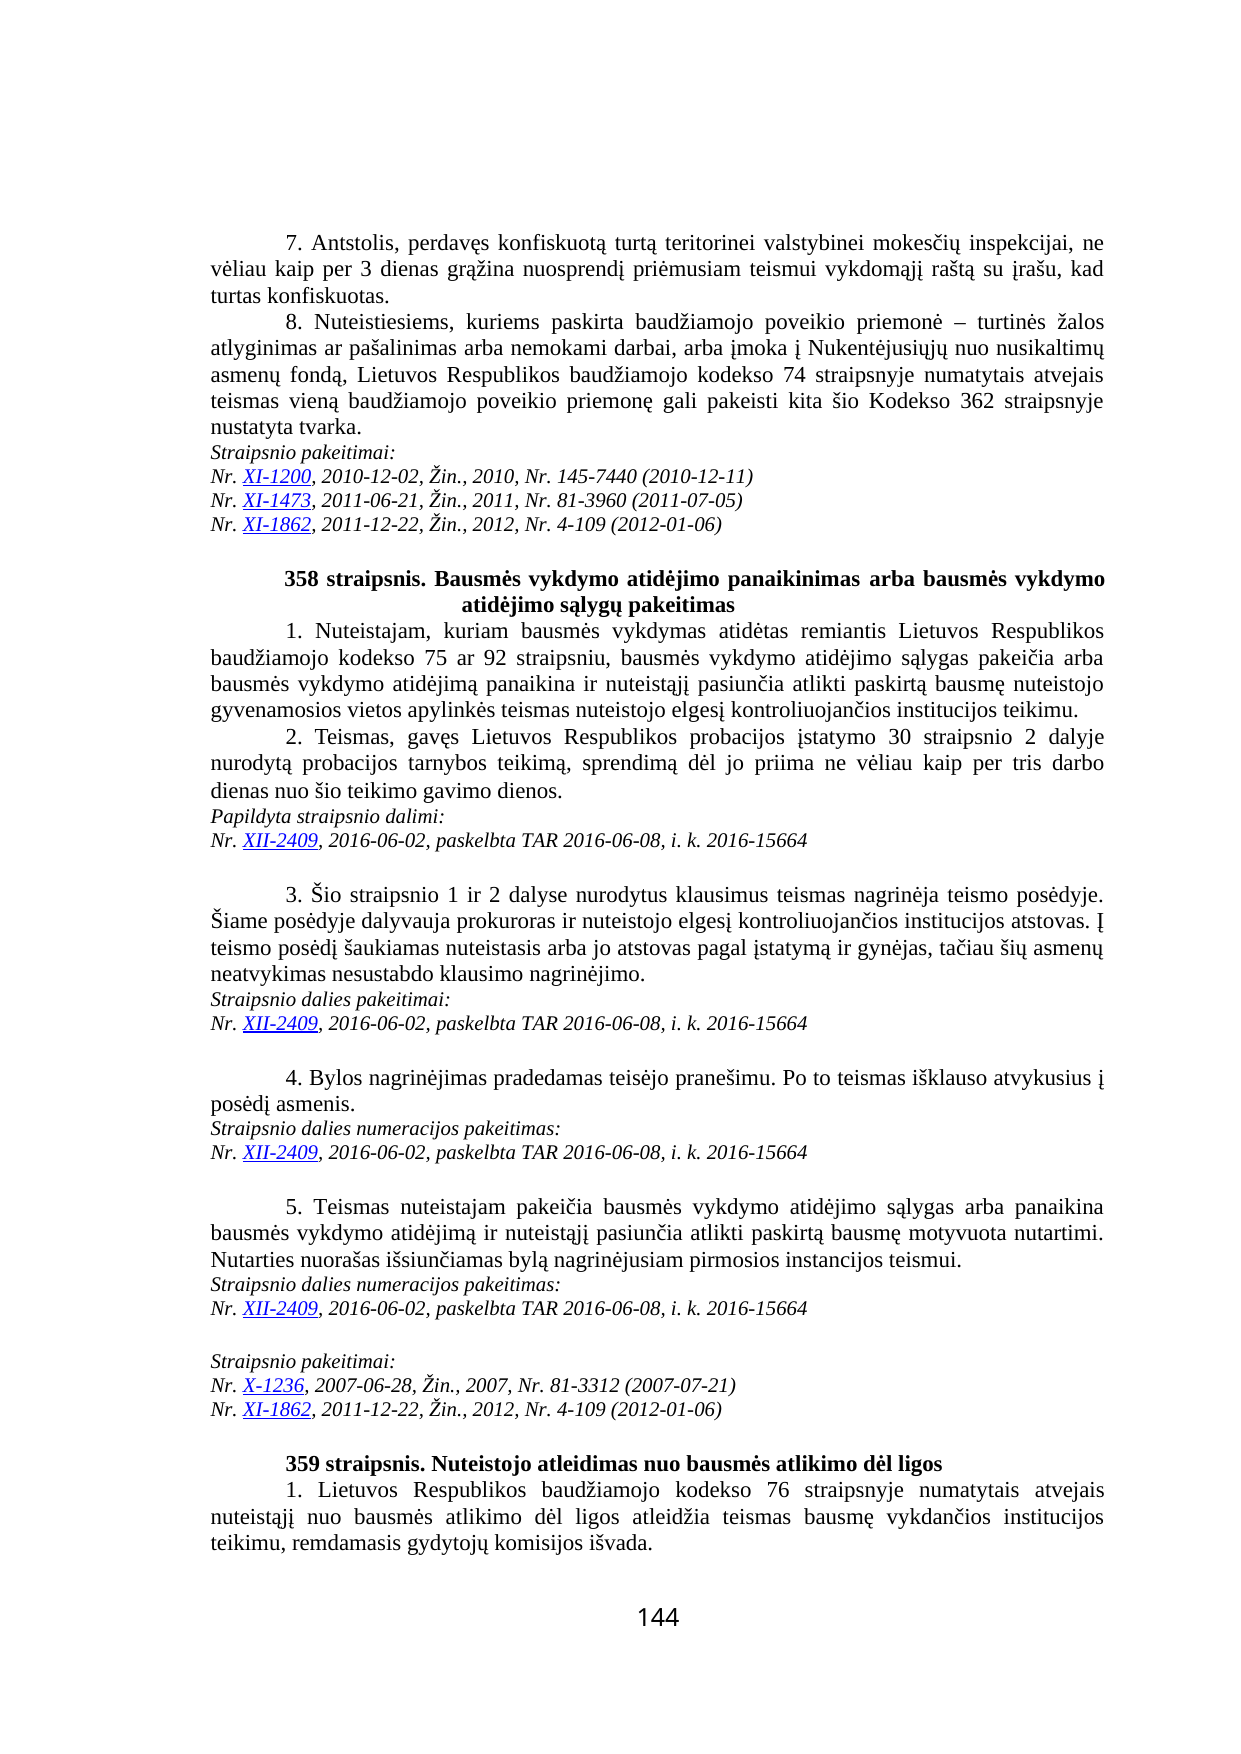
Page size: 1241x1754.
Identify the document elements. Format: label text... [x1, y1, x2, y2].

text 7. Antstolis, perdavęs konfiskuotą turtą teritorinei valstybinei mokesčių inspekcijai, ne vėliau kaip per 3 dienas grąžina nuosprendį priėmusiam teismui vykdomąjį raštą su įrašu, kad turtas konfiskuotas. [210, 229, 1105, 308]
text Nr. XII-2409, 2016-06-02, paskelbta TAR 2016-06-08, i. k. 2016-15664 [210, 1140, 1105, 1164]
text 8. Nuteistiesiems, kuriems paskirta baudžiamojo poveikio priemonė – turtinės žalos atlyginimas ar pašalinimas arba nemokami darbai, arba įmoka į Nukentėjusiųjų nuo nusikaltimų asmenų fondą, Lietuvos Respublikos baudžiamojo kodekso 74 straipsnyje numatytais atvejais teismas vieną baudžiamojo poveikio priemonę gali pakeisti kita šio Kodekso 362 straipsnyje nustatyta tvarka. [210, 308, 1105, 440]
text Straipsnio pakeitimai: [210, 440, 1105, 464]
text Nr. XI-1200, 2010-12-02, Žin., 2010, Nr. 145-7440 (2010-12-11) [210, 464, 1105, 488]
text 1. Nuteistajam, kuriam bausmės vykdymas atidėtas remiantis Lietuvos Respublikos baudžiamojo kodekso 75 ar 92 straipsniu, bausmės vykdymo atidėjimo sąlygas pakeičia arba bausmės vykdymo atidėjimą panaikina ir nuteistąjį pasiunčia atlikti paskirtą bausmę nuteistojo gyvenamosios vietos apylinkės teismas nuteistojo elgesį kontroliuojančios institucijos teikimu. [210, 617, 1105, 723]
text Nr. X-1236, 2007-06-28, Žin., 2007, Nr. 81-3312 (2007-07-21) [210, 1373, 1105, 1397]
text 1. Lietuvos Respublikos baudžiamojo kodekso 76 straipsnyje numatytais atvejais nuteistąjį nuo bausmės atlikimo dėl ligos atleidžia teismas bausmę vykdančios institucijos teikimu, remdamasis gydytojų komisijos išvada. [210, 1476, 1105, 1555]
text 2. Teismas, gavęs Lietuvos Respublikos probacijos įstatymo 30 straipsnio 2 dalyje nurodytą probacijos tarnybos teikimą, sprendimą dėl jo priima ne vėliau kaip per tris darbo dienas nuo šio teikimo gavimo dienos. [210, 723, 1105, 804]
text Nr. XII-2409, 2016-06-02, paskelbta TAR 2016-06-08, i. k. 2016-15664 [210, 1296, 1105, 1320]
text Nr. XI-1862, 2011-12-22, Žin., 2012, Nr. 4-109 (2012-01-06) [210, 512, 1105, 536]
text Nr. XI-1473, 2011-06-21, Žin., 2011, Nr. 81-3960 (2011-07-05) [210, 488, 1105, 512]
text 5. Teismas nuteistajam pakeičia bausmės vykdymo atidėjimo sąlygas arba panaikina bausmės vykdymo atidėjimą ir nuteistąjį pasiunčia atlikti paskirtą bausmę motyvuota nutartimi. Nutarties nuorašas išsiunčiamas bylą nagrinėjusiam pirmosios instancijos teismui. [210, 1193, 1105, 1272]
text Nr. XI-1862, 2011-12-22, Žin., 2012, Nr. 4-109 (2012-01-06) [210, 1397, 1105, 1421]
text 3. Šio straipsnio 1 ir 2 dalyse nurodytus klausimus teismas nagrinėja teismo posėdyje. Šiame posėdyje dalyvauja prokuroras ir nuteistojo elgesį kontroliuojančios institucijos atstovas. Į teismo posėdį šaukiamas nuteistasis arba jo atstovas pagal įstatymą ir gynėjas, tačiau šių asmenų neatvykimas nesustabdo klausimo nagrinėjimo. [210, 881, 1105, 987]
text Nr. XII-2409, 2016-06-02, paskelbta TAR 2016-06-08, i. k. 2016-15664 [210, 1011, 1105, 1035]
text Straipsnio dalies numeracijos pakeitimas: [210, 1116, 1105, 1140]
text Straipsnio pakeitimai: [210, 1349, 1105, 1373]
text Papildyta straipsnio dalimi: [210, 804, 1105, 828]
text Nr. XII-2409, 2016-06-02, paskelbta TAR 2016-06-08, i. k. 2016-15664 [210, 828, 1105, 852]
text Straipsnio dalies pakeitimai: [210, 987, 1105, 1011]
text Straipsnio dalies numeracijos pakeitimas: [210, 1272, 1105, 1296]
text 358 straipsnis. Bausmės vykdymo atidėjimo panaikinimas arba bausmės vykdymo atidėjimo sąlygų pakeitimas [284, 565, 1105, 617]
text 4. Bylos nagrinėjimas pradedamas teisėjo pranešimu. Po to teismas išklauso atvykusius į posėdį asmenis. [210, 1063, 1105, 1116]
text 359 straipsnis. Nuteistojo atleidimas nuo bausmės atlikimo dėl ligos [210, 1450, 1105, 1476]
